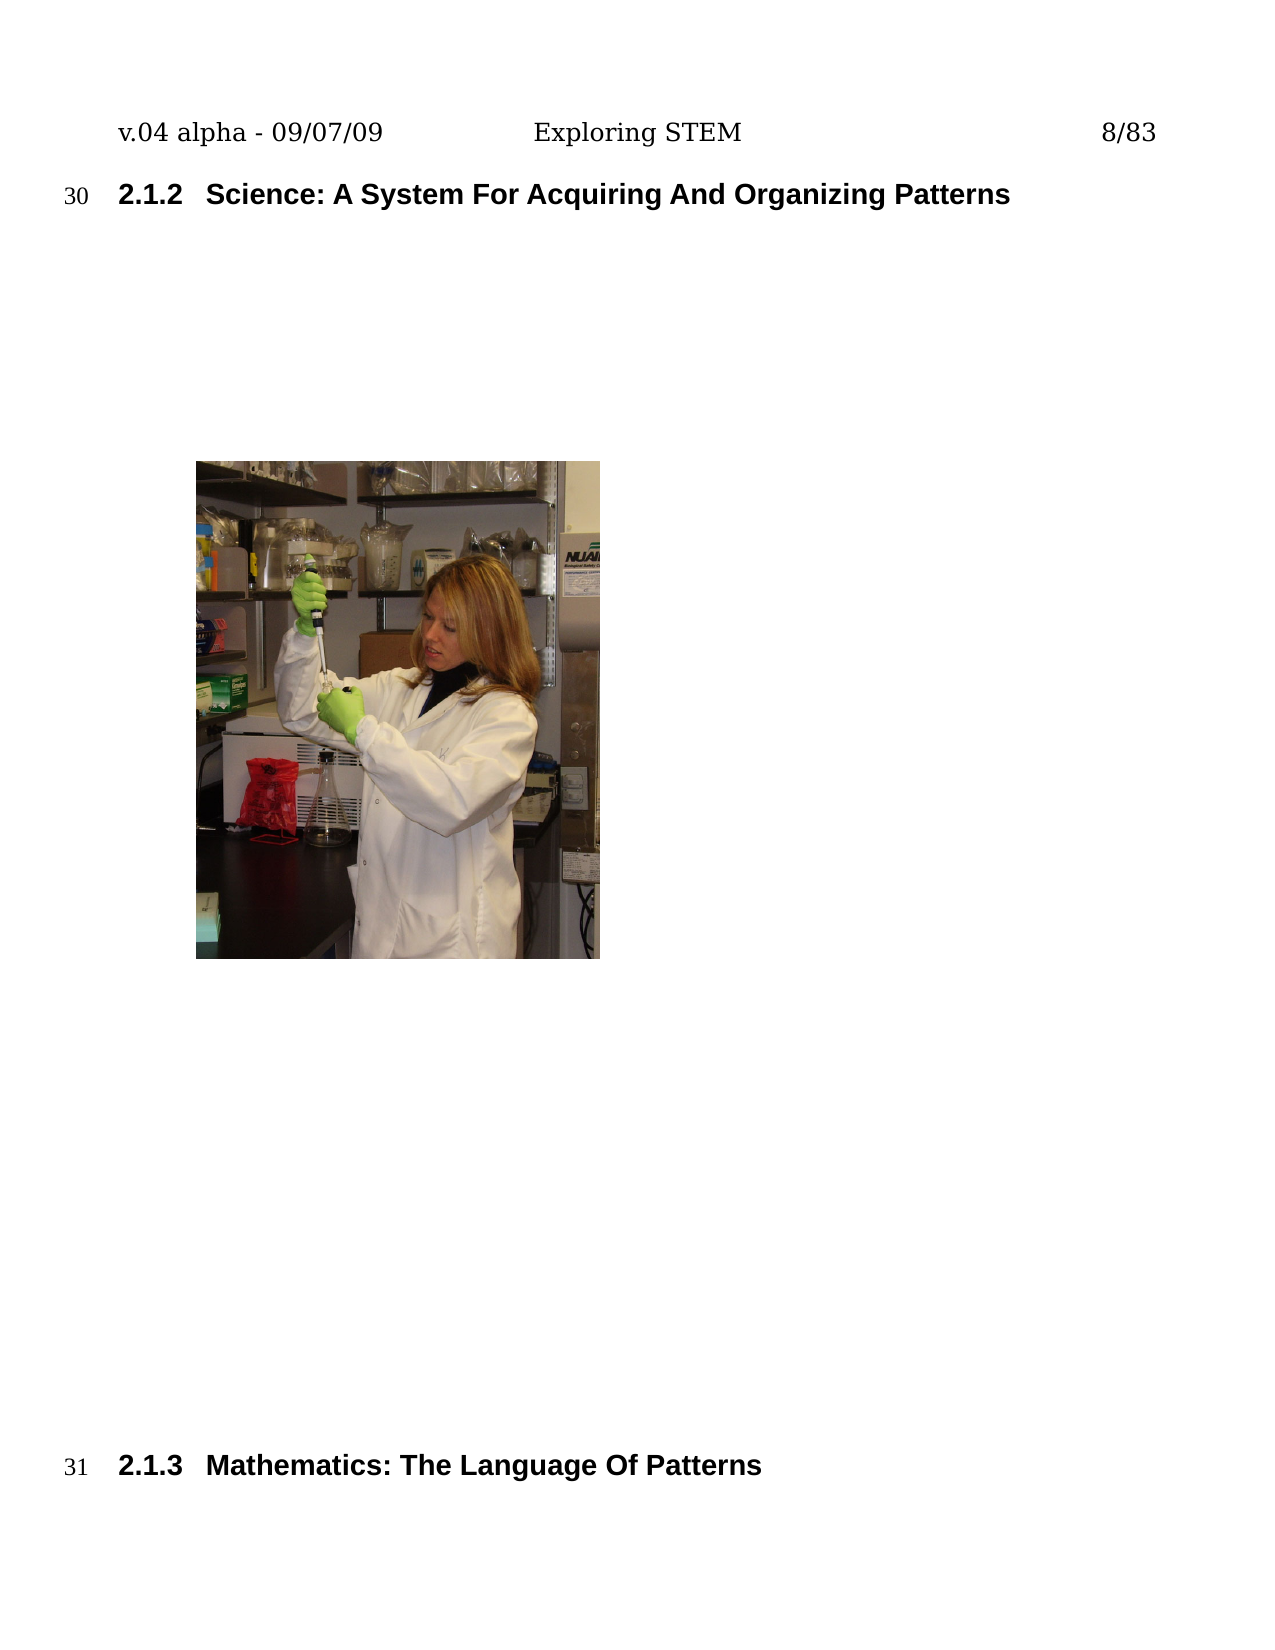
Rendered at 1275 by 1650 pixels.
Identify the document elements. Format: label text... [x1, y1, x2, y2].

subtitle Science: A System For Acquiring And Organizing Patterns [118, 177, 1157, 210]
subtitle Mathematics: The Language Of Patterns [118, 1448, 1157, 1481]
picture [196, 461, 600, 959]
